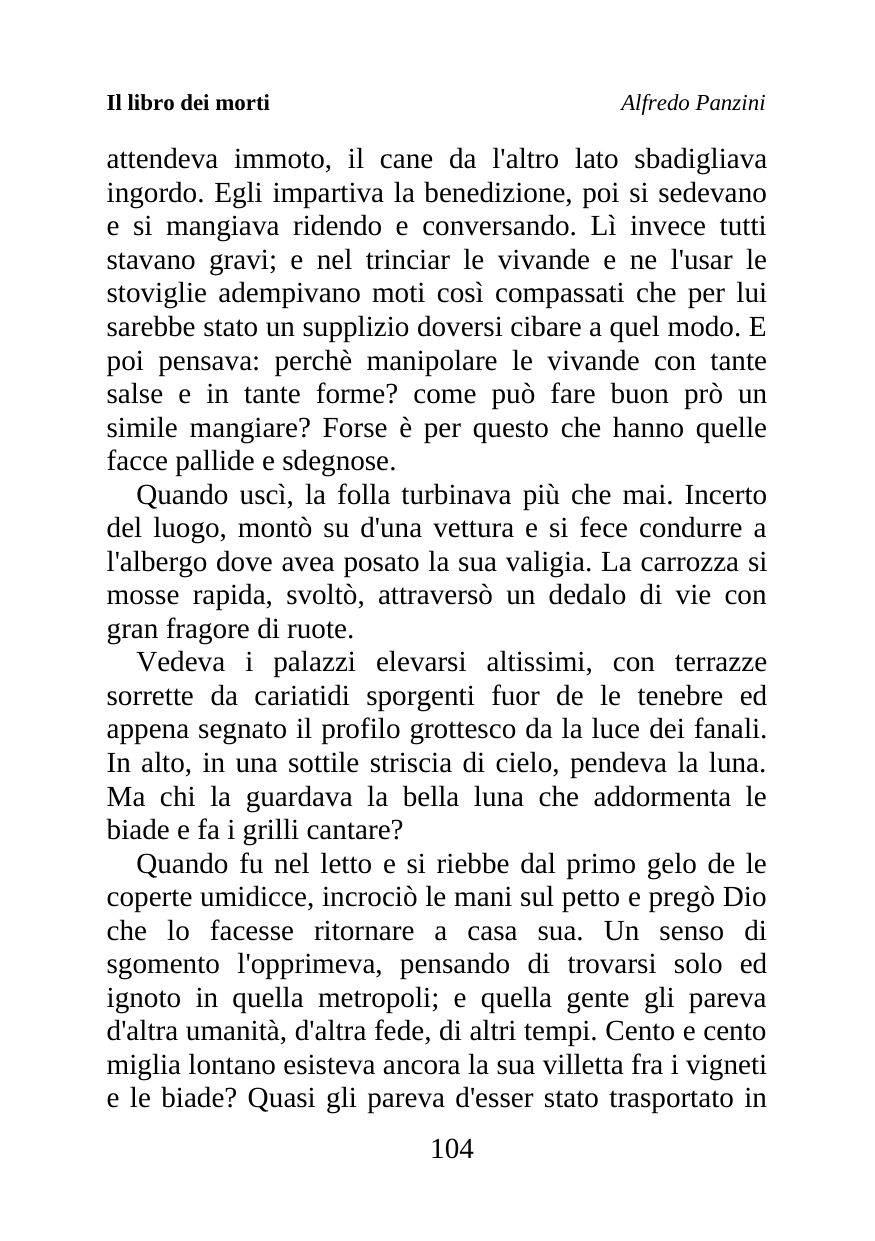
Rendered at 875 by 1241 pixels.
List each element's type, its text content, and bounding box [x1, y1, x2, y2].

text Vedeva i palazzi elevarsi altissimi, con terrazze sorrette da cariatidi sporgenti fuor de le tenebre ed appena segnato il profilo grottesco da la luce dei fanali. In alto, in una sottile striscia di cielo, pendeva la luna. Ma chi la guardava la bella luna che addormenta le biade e fa i grilli cantare? [106, 644, 768, 846]
text Quando fu nel letto e si riebbe dal primo gelo de le coperte umidicce, incrociò le mani sul petto e pregò Dio che lo facesse ritornare a casa sua. Un senso di sgomento l'opprimeva, pensando di trovarsi solo ed ignoto in quella metropoli; e quella gente gli pareva d'altra umanità, d'altra fede, di altri tempi. Cento e cento miglia lontano esisteva ancora la sua villetta fra i vigneti e le biade? Quasi gli pareva d'esser stato trasportato in [106, 846, 768, 1114]
text attendeva immoto, il cane da l'altro lato sbadigliava ingordo. Egli impartiva la benedizione, poi si sedevano e si mangiava ridendo e conversando. Lì invece tutti stavano gravi; e nel trinciar le vivande e ne l'usar le stoviglie adempivano moti così compassati che per lui sarebbe stato un supplizio doversi cibare a quel modo. E poi pensava: perchè manipolare le vivande con tante salse e in tante forme? come può fare buon prò un simile mangiare? Forse è per questo che hanno quelle facce pallide e sdegnose. [106, 141, 768, 477]
text Quando uscì, la folla turbinava più che mai. Incerto del luogo, montò su d'una vettura e si fece condurre a l'albergo dove avea posato la sua valigia. La carrozza si mosse rapida, svoltò, attraversò un dedalo di vie con gran fragore di ruote. [106, 477, 768, 644]
